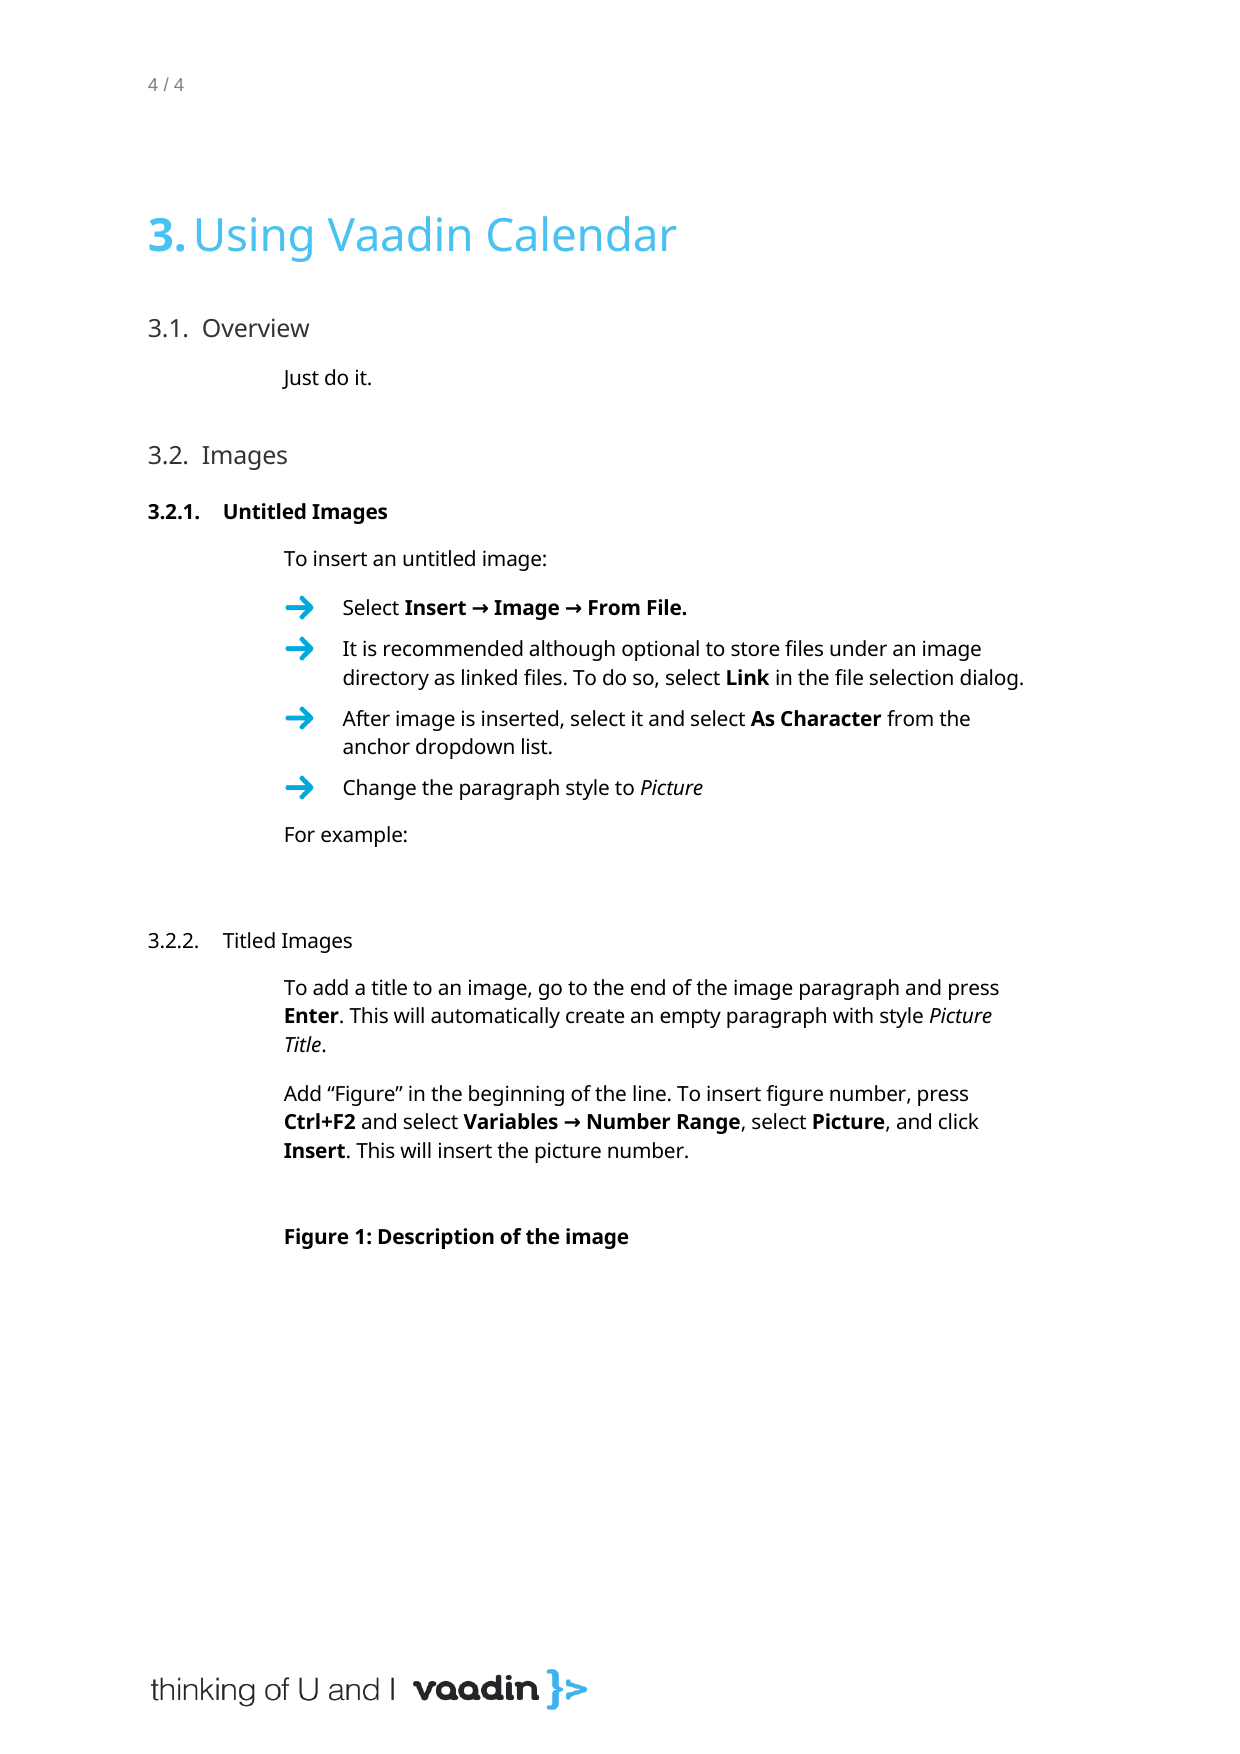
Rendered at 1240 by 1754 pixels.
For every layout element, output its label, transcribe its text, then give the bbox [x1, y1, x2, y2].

text Figure 1: Description of the image [283, 1222, 1033, 1251]
picture [304, 595, 314, 605]
picture [304, 651, 314, 661]
picture [304, 636, 314, 646]
picture [284, 595, 304, 620]
list After image is inserted, select it and select As Character from the anchor dropdown list. [283, 704, 1033, 761]
subtitle Using Vaadin Calendar [148, 202, 1033, 264]
picture [284, 636, 304, 661]
text To insert an untitled image: [283, 544, 1033, 573]
list Change the paragraph style to Picture [283, 773, 1033, 802]
subtitle Overview [148, 311, 1033, 345]
picture [284, 706, 303, 730]
picture [304, 790, 314, 800]
list Select Insert → Image → From File. [283, 593, 1033, 622]
list It is recommended although optional to store files under an image directory as linked files. To do so, select Link in the file selection dialog. [283, 634, 1033, 691]
picture [304, 610, 314, 620]
picture [150, 1665, 590, 1712]
picture [304, 720, 314, 730]
text Just do it. [283, 363, 1033, 392]
text To add a title to an image, go to the end of the image paragraph and press Enter. This will automatically create an empty paragraph with style Picture Title. [283, 973, 1033, 1058]
picture [304, 706, 314, 716]
picture [284, 775, 304, 800]
text Add “Figure” in the beginning of the line. To insert figure number, press Ctrl+F2 and select Variables → Number Range, select Picture, and click Insert. This will insert the picture number. [283, 1079, 1033, 1164]
subtitle Titled Images [148, 926, 1033, 954]
subtitle Images [148, 438, 1033, 472]
subtitle Untitled Images [148, 497, 1033, 526]
text For example: [283, 820, 1033, 849]
picture [304, 775, 314, 785]
